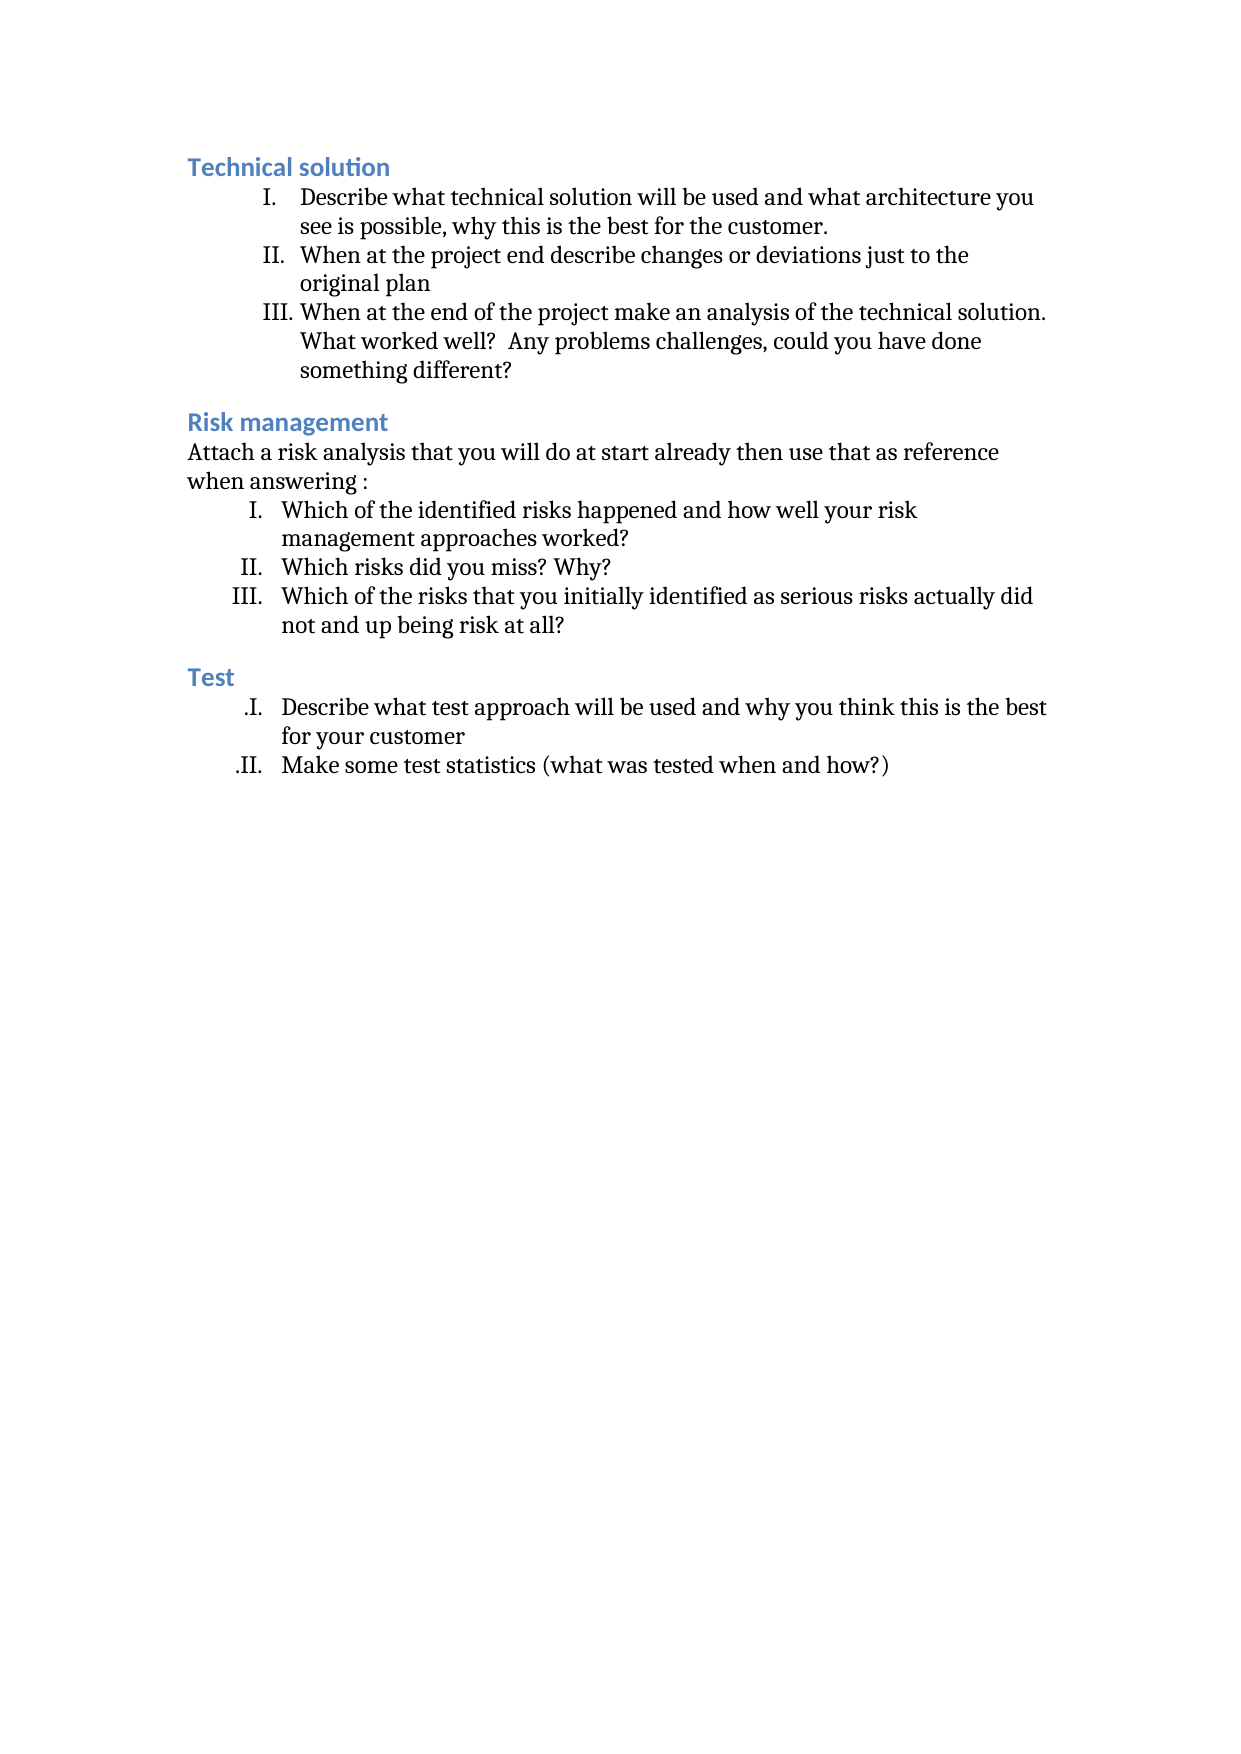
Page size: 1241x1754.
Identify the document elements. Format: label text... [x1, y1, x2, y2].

list Which of the identified risks happened and how well your risk management approaches worked? [262, 496, 1053, 553]
list Make some test statistics (what was tested when and how?) [262, 751, 1053, 779]
list When at the project end describe changes or deviations just to the original plan [262, 241, 1053, 298]
list Describe what technical solution will be used and what architecture you see is possible, why this is the best for the customer. [262, 183, 1053, 241]
text Attach a risk analysis that you will do at start already then use that as reference when answering : [187, 438, 1053, 496]
list Describe what test approach will be used and why you think this is the best for your customer [262, 693, 1053, 751]
list Which of the risks that you initially identified as serious risks actually did not and up being risk at all? [262, 582, 1053, 639]
subtitle Risk management [187, 405, 1053, 438]
subtitle Technical solution [187, 150, 1053, 183]
list When at the end of the project make an analysis of the technical solution. What worked well? Any problems challenges, could you have done something different? [262, 298, 1053, 384]
subtitle Test [187, 660, 1053, 693]
list Which risks did you miss? Why? [262, 553, 1053, 582]
